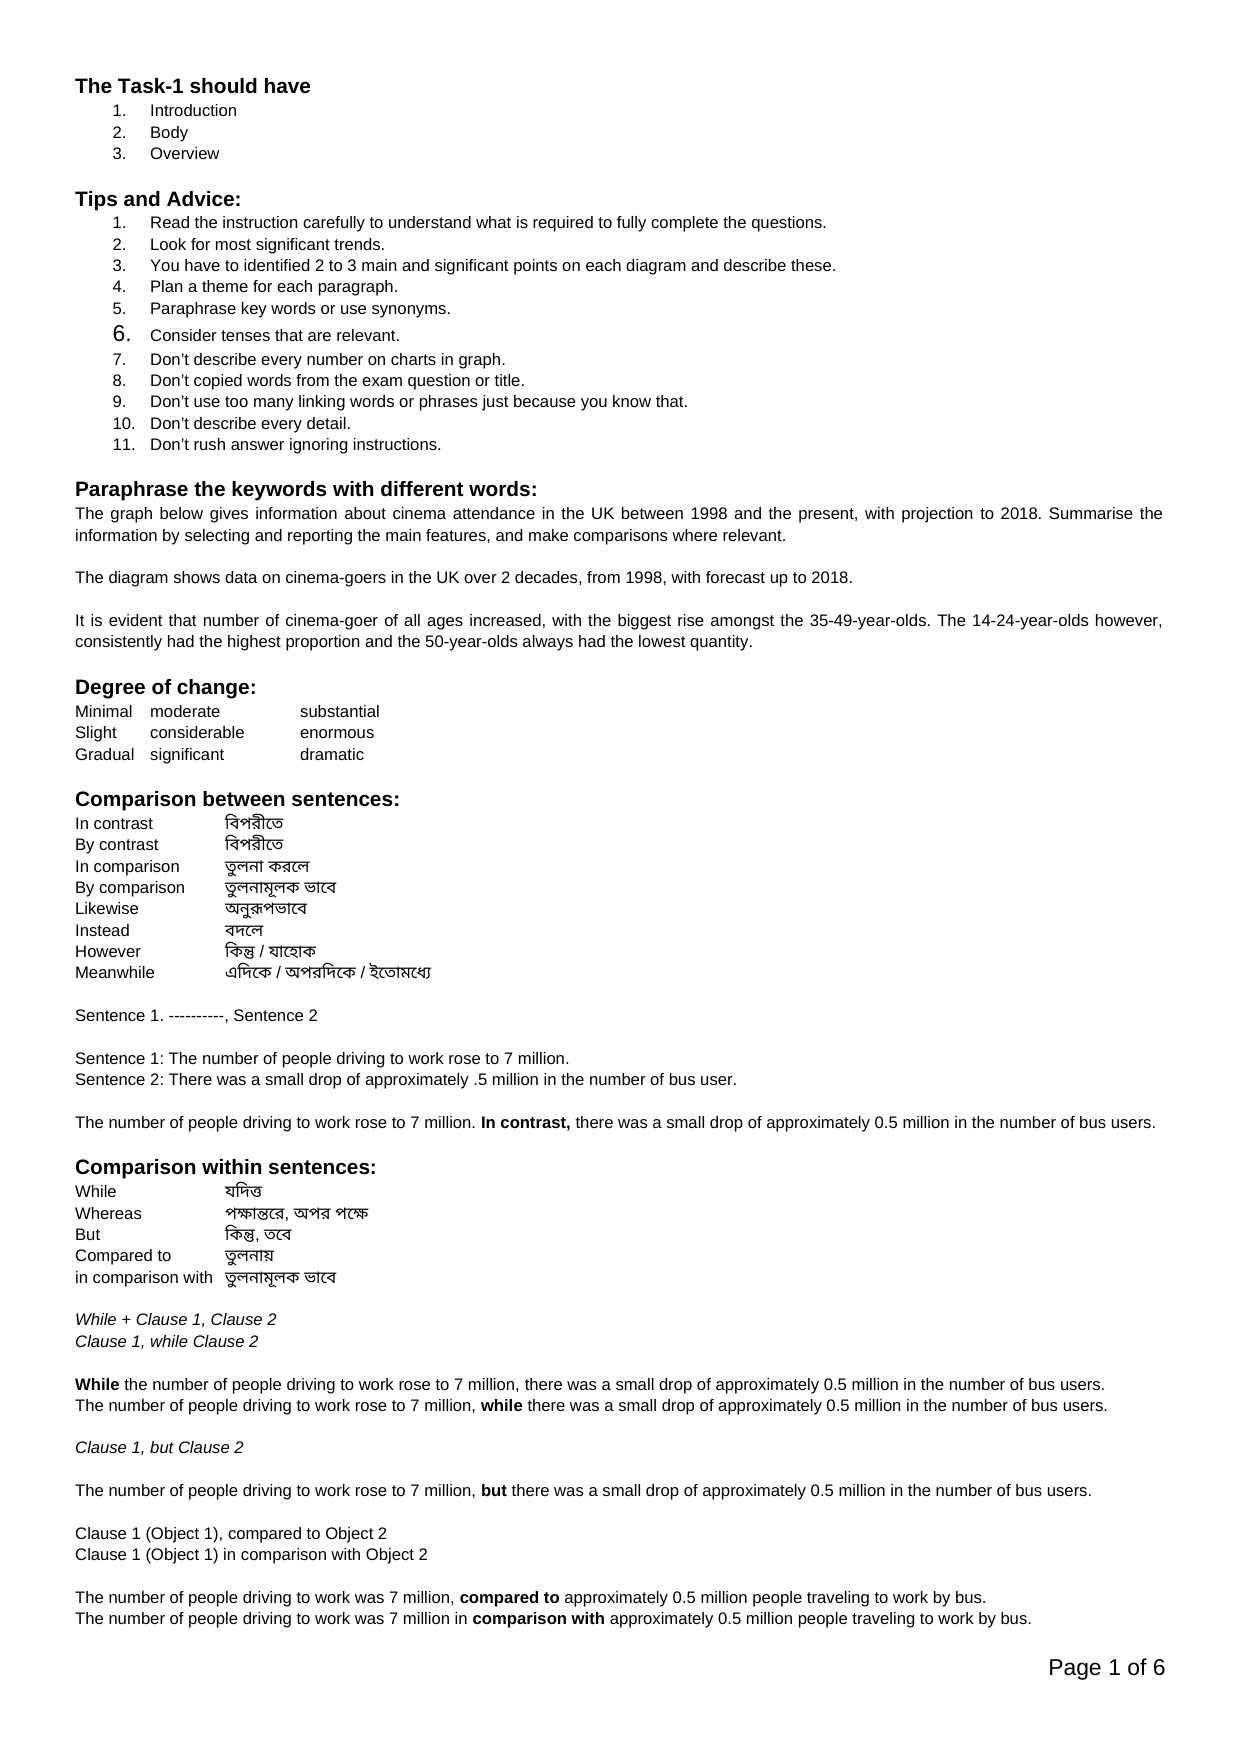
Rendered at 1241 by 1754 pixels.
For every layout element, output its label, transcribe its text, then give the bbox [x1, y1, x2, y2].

list Don’t copied words from the exam question or title. [112, 371, 1165, 390]
text Likewise অনুরূপভাবে [75, 900, 1165, 918]
list Overview [112, 144, 1165, 163]
text The Task-1 should have [75, 75, 1165, 98]
text Comparison between sentences: [75, 788, 1165, 811]
text Slight considerable enormous [75, 723, 1165, 742]
text Compared to তুলনায় [75, 1247, 1165, 1265]
text Clause 1, while Clause 2 [75, 1332, 1165, 1351]
list Consider tenses that are relevant. [112, 321, 1165, 346]
text Instead বদলে [75, 921, 1165, 940]
text By contrast বিপরীতে [75, 836, 1165, 854]
list Don’t describe every detail. [112, 414, 1165, 433]
text But কিন্তু, তবে [75, 1225, 1165, 1244]
text It is evident that number of cinema-goer of all ages increased, with the biggest rise amongst the 35-49-year-olds. The 14-24-year-olds however, consistently had the highest proportion and the 50-year-olds always had the lowest quantity. [75, 611, 1165, 651]
text By comparison তুলনামূলক ভাবে [75, 878, 1165, 897]
list Body [112, 123, 1165, 142]
text While যদিত্ত [75, 1183, 1165, 1201]
list Don’t use too many linking words or phrases just because you know that. [112, 393, 1165, 411]
text The number of people driving to work was 7 million in comparison with approximately 0.5 million people traveling to work by bus. [75, 1610, 1165, 1628]
text The number of people driving to work rose to 7 million. In contrast, there was a small drop of approximately 0.5 million in the number of bus users. [75, 1113, 1165, 1132]
text The graph below gives information about cinema attendance in the UK between 1998 and the present, with projection to 2018. Summarise the information by selecting and reporting the main features, and make comparisons where relevant. [75, 505, 1165, 545]
text The number of people driving to work was 7 million, compared to approximately 0.5 million people traveling to work by bus. [75, 1588, 1165, 1607]
text Tips and Advice: [75, 187, 1165, 210]
list Introduction [112, 102, 1165, 120]
text Degree of change: [75, 676, 1165, 699]
text In comparison তুলনা করলে [75, 857, 1165, 876]
text Gradual significant dramatic [75, 745, 1165, 763]
list Look for most significant trends. [112, 235, 1165, 254]
list You have to identified 2 to 3 main and significant points on each diagram and describe these. [112, 256, 1165, 275]
text Sentence 1. ----------, Sentence 2 [75, 1006, 1165, 1025]
text Sentence 1: The number of people driving to work rose to 7 million. [75, 1049, 1165, 1068]
text Clause 1 (Object 1), compared to Object 2 [75, 1524, 1165, 1543]
text Meanwhile এদিকে / অপরদিকে / ইতোমধ্যে [75, 964, 1165, 982]
list Don’t rush answer ignoring instructions. [112, 435, 1165, 454]
text The diagram shows data on cinema-goers in the UK over 2 decades, from 1998, with forecast up to 2018. [75, 569, 1165, 587]
text Whereas পক্ষান্তরে, অপর পক্ষে [75, 1204, 1165, 1223]
list Read the instruction carefully to understand what is required to fully complete the questions. [112, 214, 1165, 232]
text However কিন্তু / যাহোক [75, 942, 1165, 961]
text Clause 1 (Object 1) in comparison with Object 2 [75, 1546, 1165, 1564]
text The number of people driving to work rose to 7 million, while there was a small drop of approximately 0.5 million in the number of bus users. [75, 1396, 1165, 1415]
list Plan a theme for each paragraph. [112, 278, 1165, 296]
text Comparison within sentences: [75, 1156, 1165, 1179]
text Paraphrase the keywords with different words: [75, 478, 1165, 501]
list Paraphrase key words or use synonyms. [112, 299, 1165, 318]
text The number of people driving to work rose to 7 million, but there was a small drop of approximately 0.5 million in the number of bus users. [75, 1482, 1165, 1500]
text Minimal moderate substantial [75, 702, 1165, 721]
text Sentence 2: There was a small drop of approximately .5 million in the number of bus user. [75, 1071, 1165, 1089]
text Clause 1, but Clause 2 [75, 1439, 1165, 1457]
text While + Clause 1, Clause 2 [75, 1311, 1165, 1329]
text While the number of people driving to work rose to 7 million, there was a small drop of approximately 0.5 million in the number of bus users. [75, 1375, 1165, 1393]
text In contrast বিপরীতে [75, 814, 1165, 833]
list Don’t describe every number on charts in graph. [112, 350, 1165, 368]
text in comparison with তুলনামূলক ভাবে [75, 1268, 1165, 1287]
